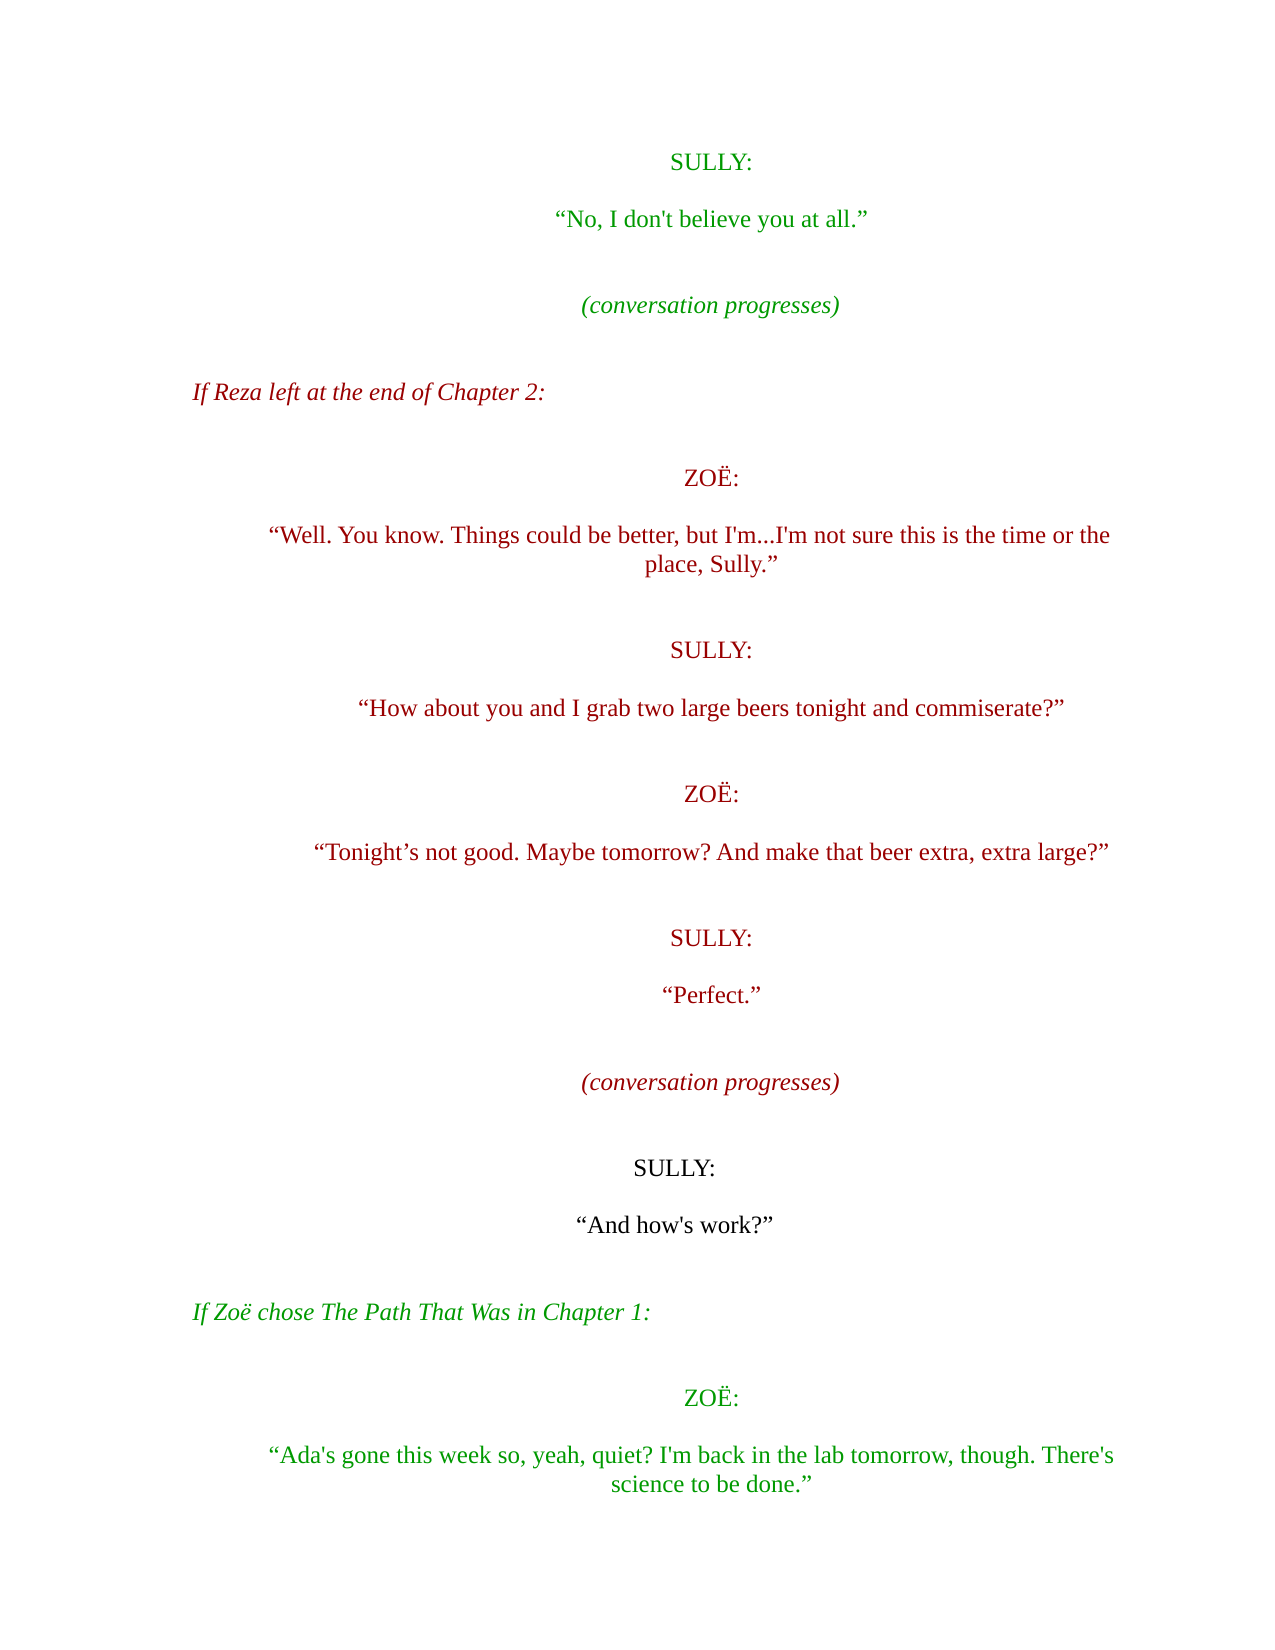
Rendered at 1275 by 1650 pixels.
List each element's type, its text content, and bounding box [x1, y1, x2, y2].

text (conversation progresses) [118, 1067, 1157, 1096]
text “Perfect.” [118, 981, 1157, 1009]
text If Zoë chose The Path That Was in Chapter 1: [118, 1297, 1157, 1326]
text “How about you and I grab two large beers tonight and commiserate?” [118, 693, 1157, 722]
text (conversation progresses) [118, 291, 1157, 319]
text ZOË: [118, 463, 1157, 492]
text If Reza left at the end of Chapter 2: [118, 377, 1157, 406]
text “Tonight’s not good. Maybe tomorrow? And make that beer extra, extra large?” [118, 837, 1157, 866]
text SULLY: [118, 1153, 1157, 1182]
text SULLY: [118, 636, 1157, 664]
text SULLY: [118, 923, 1157, 952]
text “Ada's gone this week so, yeah, quiet? I'm back in the lab tomorrow, though. There's science to be done.” [118, 1441, 1157, 1498]
text ZOË: [118, 1383, 1157, 1412]
text SULLY: [118, 147, 1157, 176]
text “And how's work?” [118, 1211, 1157, 1239]
text “Well. You know. Things could be better, but I'm...I'm not sure this is the time or the place, Sully.” [118, 521, 1157, 578]
text ZOË: [118, 779, 1157, 808]
text “No, I don't believe you at all.” [118, 204, 1157, 233]
